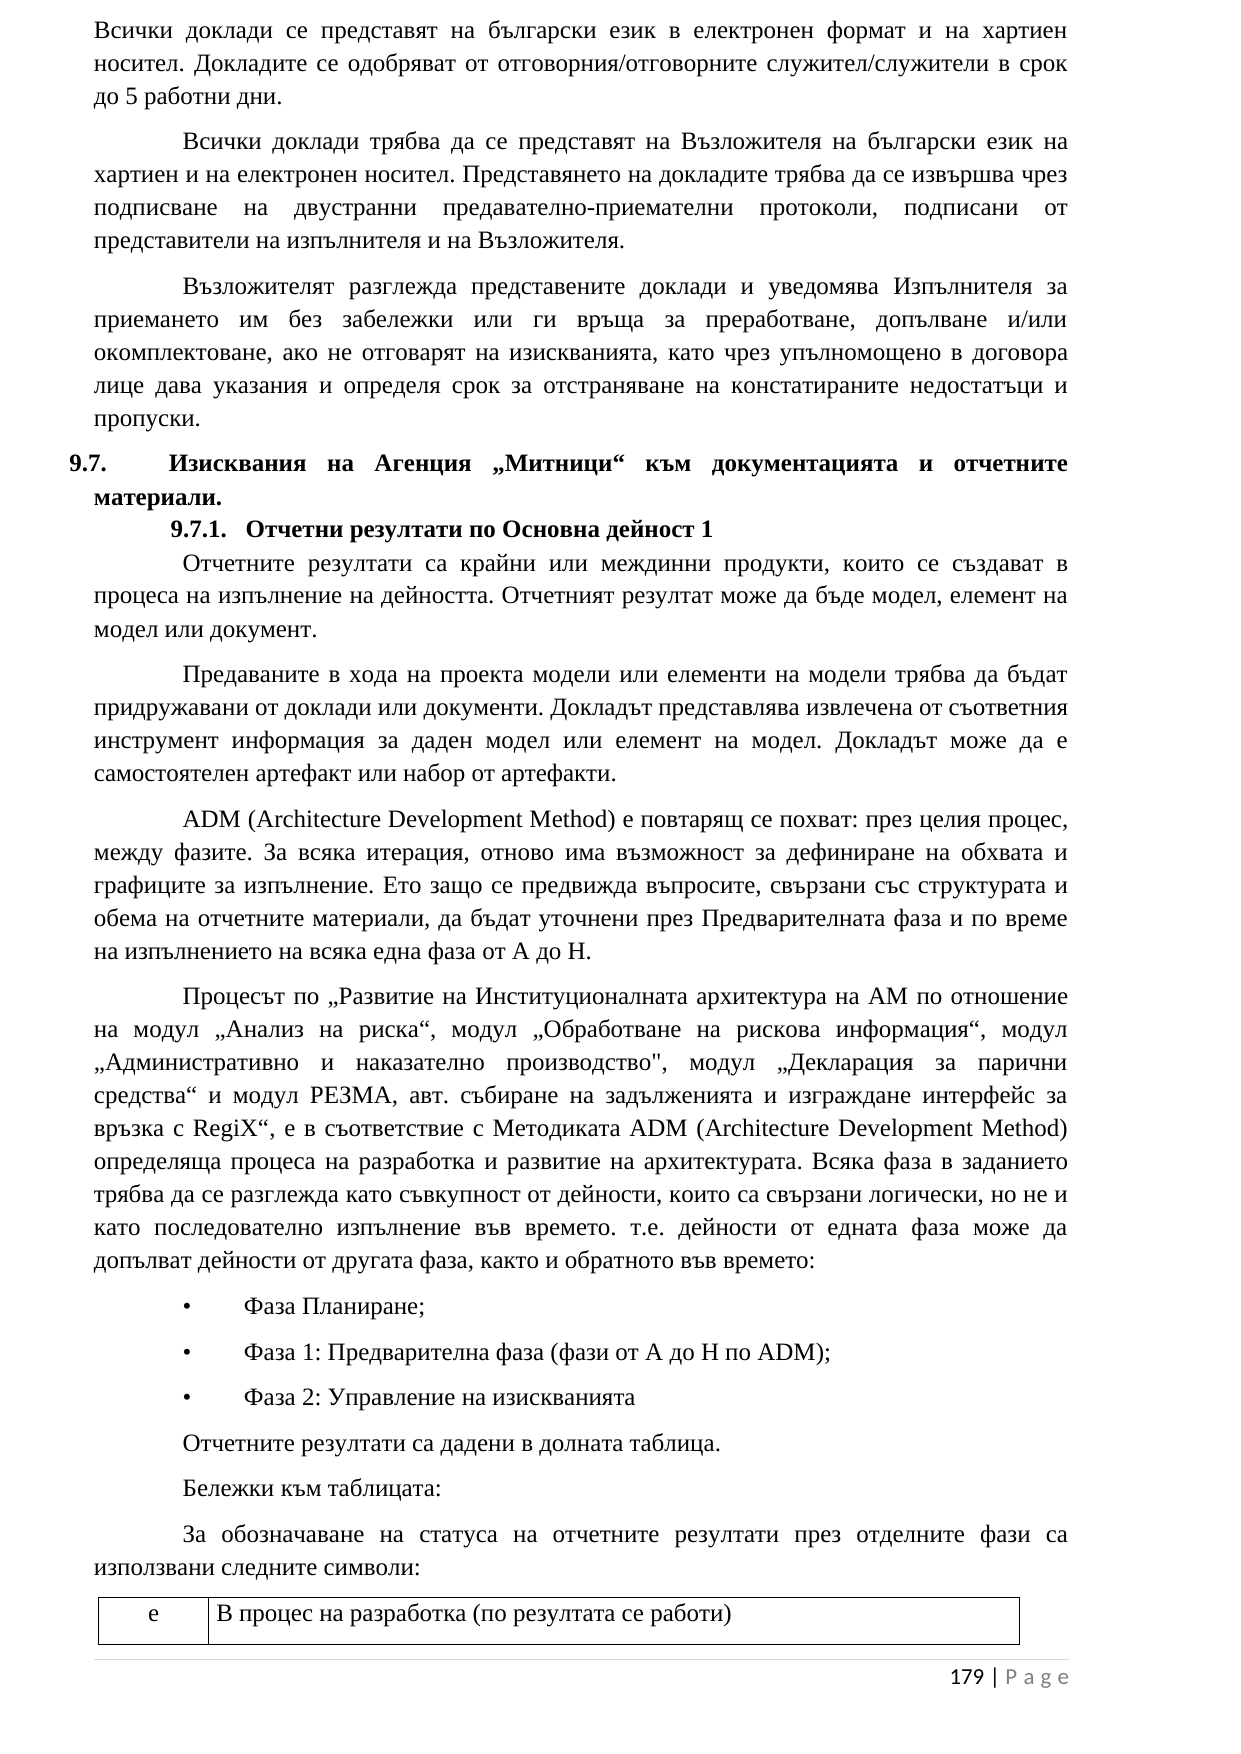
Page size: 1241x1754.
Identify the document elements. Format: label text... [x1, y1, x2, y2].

text Отчетните резултати са дадени в долната таблица. [94, 1428, 1069, 1456]
text • Фаза 2: Управление на изискванията [94, 1382, 1069, 1411]
text Процесът по „Развитие на Институционалната архитектура на АМ по отношение на модул „Анализ на риска“, модул „Обработване на рискова информация“, модул „Административно и наказателно производство", модул „Декларация за парични средства“ и модул РЕЗМА, авт. събиране на задълженията и изграждане интерфейс за връзка с RegiX“, е в съответствие с Методиката ADM (Architecture Development Method) определяща процеса на разработка и развитие на архитектурата. Всяка фаза в заданието трябва да се разглежда като съвкупност от дейности, които са свързани логически, но не и като последователно изпълнение във времето. т.е. дейности от едната фаза може да допълват дейности от другата фаза, както и обратното във времето: [94, 981, 1069, 1274]
text За обозначаване на статуса на отчетните резултати през отделните фази са използвани следните символи: [94, 1519, 1069, 1580]
text ADM (Architecture Development Method) е повтарящ се похват: през целия процес, между фазите. За всяка итерация, отново има възможност за дефиниране на обхвата и графиците за изпълнение. Ето защо се предвижда въпросите, свързани със структурата и обема на отчетните материали, да бъдат уточнени през Предварителната фаза и по време на изпълнението на всяка една фаза от A до H. [94, 804, 1069, 964]
subtitle Изисквания на Агенция „Митници“ към документацията и отчетните материали. [69, 448, 1069, 510]
text Всички доклади се представят на български език в електронен формат и на хартиен носител. Докладите се одобряват от отговорния/отговорните служител/служители в срок до 5 работни дни. [94, 15, 1069, 109]
text • Фаза 1: Предварителна фаза (фази от А до H по ADM); [94, 1337, 1069, 1365]
text Възложителят разглежда представените доклади и уведомява Изпълнителя за приемането им без забележки или ги връща за преработване, допълване и/или окомплектоване, ако не отговарят на изискванията, като чрез упълномощено в договора лице дава указания и определя срок за отстраняване на констатираните недостатъци и пропуски. [94, 271, 1069, 432]
text • Фаза Планиране; [94, 1291, 1069, 1320]
text Предаваните в хода на проекта модели или елементи на модели трябва да бъдат придружавани от доклади или документи. Докладът представлява извлечена от съответния инструмент информация за даден модел или елемент на модел. Докладът може да е самостоятелен артефакт или набор от артефакти. [94, 659, 1069, 787]
text Отчетните резултати са крайни или междинни продукти, които се създават в процеса на изпълнение на дейността. Отчетният резултат може да бъде модел, елемент на модел или документ. [94, 548, 1069, 642]
text Бележки към таблицата: [94, 1473, 1069, 1502]
table_header В процес на разработка (по резултата се работи) [209, 1598, 1019, 1644]
table_header e [99, 1598, 208, 1644]
text Всички доклади трябва да се представят на Възложителя на български език на хартиен и на електронен носител. Представянето на докладите трябва да се извършва чрез подписване на двустранни предавателно-приемателни протоколи, подписани от представители на изпълнителя и на Възложителя. [94, 126, 1069, 254]
subtitle Отчетни резултати по Основна дейност 1 [170, 514, 1069, 543]
